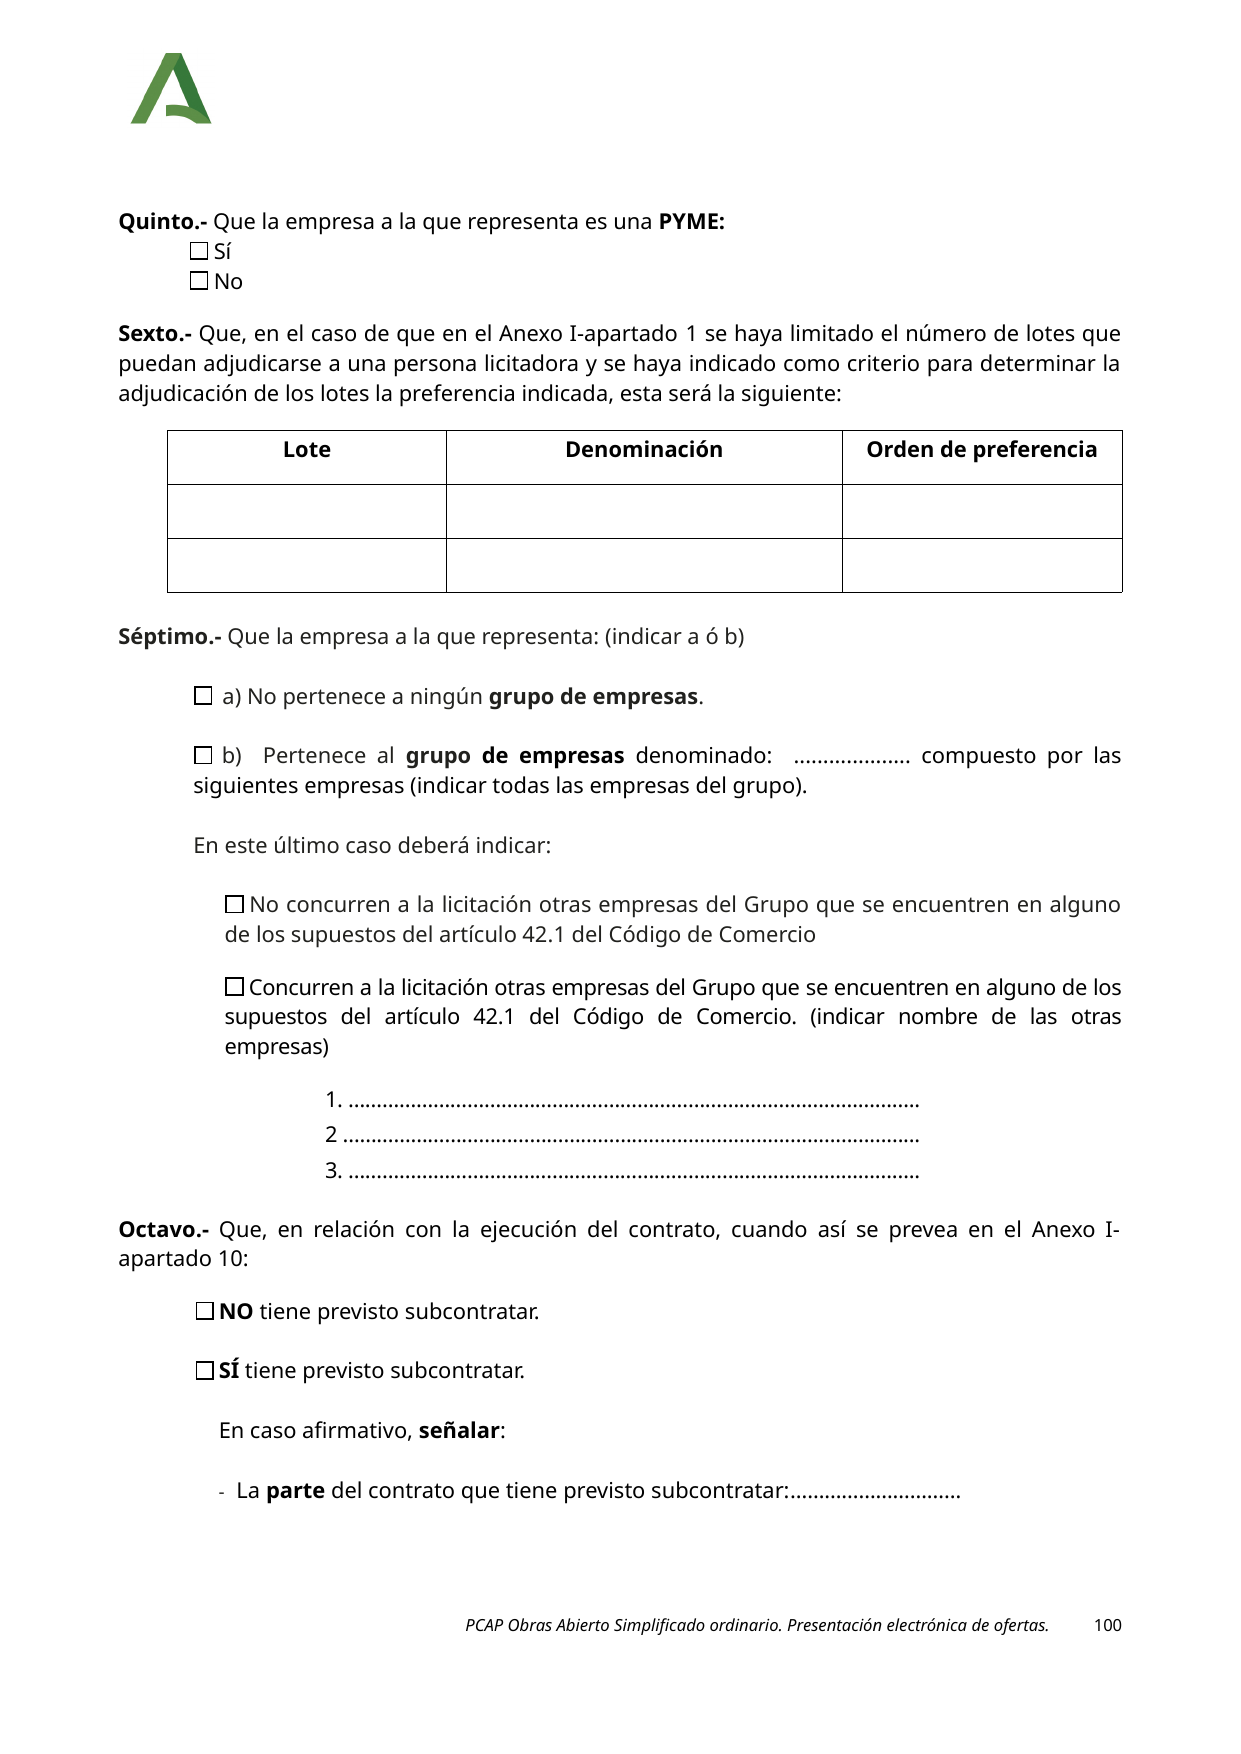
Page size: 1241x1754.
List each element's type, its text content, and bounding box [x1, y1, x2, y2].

list No concurren a la licitación otras empresas del Grupo que se encuentren en alguno de los supuestos del artículo 42.1 del Código de Comercio [189, 889, 1122, 949]
table_cell [843, 485, 1122, 538]
text Sí [189, 236, 1122, 266]
list Concurren a la licitación otras empresas del Grupo que se encuentren en alguno de los supuestos del artículo 42.1 del Código de Comercio. (indicar nombre de las otras empresas) [189, 972, 1122, 1061]
text Sexto.- Que, en el caso de que en el Anexo I-apartado 1 se haya limitado el número de lotes que puedan adjudicarse a una persona licitadora y se haya indicado como criterio para determinar la adjudicación de los lotes la preferencia indicada, esta será la siguiente: [118, 318, 1122, 408]
text 2 ………………………………………………………………………………………... [325, 1119, 1122, 1149]
list La parte del contrato que tiene previsto subcontratar:………………………… [218, 1474, 1122, 1504]
table_cell [447, 539, 842, 592]
text No [189, 266, 1122, 296]
text NO tiene previsto subcontratar. [195, 1296, 1122, 1326]
table_header Orden de preferencia [843, 431, 1122, 484]
list b) Pertenece al grupo de empresas denominado: .................... compuesto por las siguientes empresas (indicar todas las empresas del grupo). [156, 740, 1122, 800]
table_cell [447, 485, 842, 538]
list a) No pertenece a ningún grupo de empresas. [156, 681, 1122, 711]
text Quinto.- Que la empresa a la que representa es una PYME: [118, 206, 1122, 236]
table_cell [843, 539, 1122, 592]
table_header Denominación [447, 431, 842, 484]
text 1. ……………………………………………………………………………………….. [325, 1084, 1122, 1113]
table_cell [168, 539, 446, 592]
list Octavo.- Que, en relación con la ejecución del contrato, cuando así se prevea en el Anexo I-apartado 10: [118, 1213, 1122, 1273]
list 3. ……………………………………………………………………………………….. [325, 1155, 1122, 1185]
table_cell [168, 485, 446, 538]
text SÍ tiene previsto subcontratar. [195, 1355, 1122, 1385]
table_header Lote [168, 431, 446, 484]
text En caso afirmativo, señalar: [159, 1415, 1122, 1445]
picture [127, 48, 216, 128]
list En este último caso deberá indicar: [156, 830, 1122, 859]
list Séptimo.- Que la empresa a la que representa: (indicar a ó b) [118, 621, 1122, 651]
